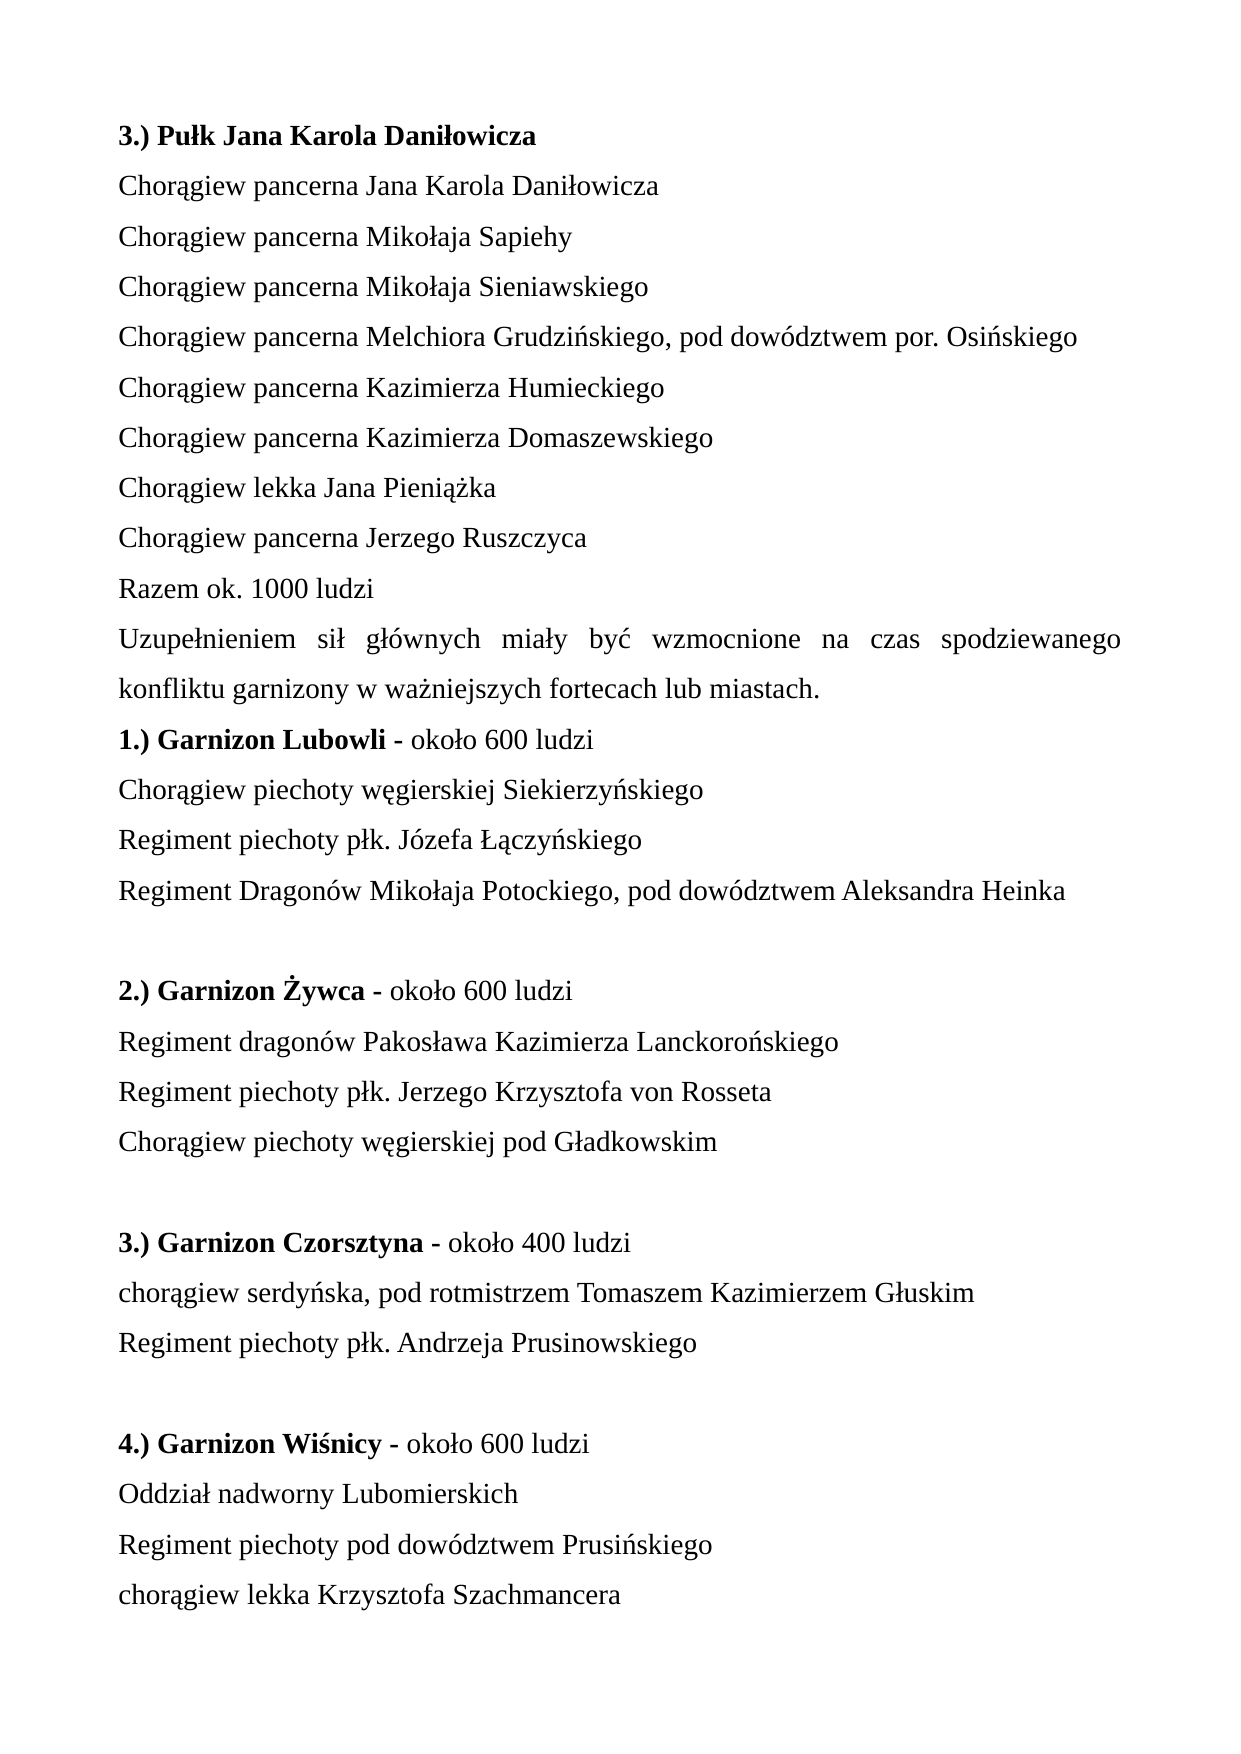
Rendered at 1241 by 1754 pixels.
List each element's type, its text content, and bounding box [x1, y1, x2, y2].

text Chorągiew pancerna Melchiora Grudzińskiego, pod dowództwem por. Osińskiego [118, 319, 1122, 353]
text Regiment dragonów Pakosława Kazimierza Lanckorońskiego [118, 1024, 1122, 1057]
text Chorągiew pancerna Mikołaja Sieniawskiego [118, 269, 1122, 303]
text Chorągiew pancerna Mikołaja Sapiehy [118, 219, 1122, 252]
text 2.) Garnizon Żywca - około 600 ludzi [118, 973, 1122, 1007]
text Chorągiew pancerna Kazimierza Domaszewskiego [118, 420, 1122, 453]
text Regiment piechoty płk. Józefa Łączyńskiego [118, 822, 1122, 856]
text Regiment piechoty płk. Jerzego Krzysztofa von Rosseta [118, 1074, 1122, 1108]
text Razem ok. 1000 ludzi [118, 571, 1122, 604]
text chorągiew serdyńska, pod rotmistrzem Tomaszem Kazimierzem Głuskim [118, 1275, 1122, 1309]
text Regiment piechoty pod dowództwem Prusińskiego [118, 1527, 1122, 1560]
text Regiment piechoty płk. Andrzeja Prusinowskiego [118, 1326, 1122, 1359]
text 4.) Garnizon Wiśnicy - około 600 ludzi [118, 1426, 1122, 1460]
text Regiment Dragonów Mikołaja Potockiego, pod dowództwem Aleksandra Heinka [118, 873, 1122, 906]
text Chorągiew pancerna Jana Karola Daniłowicza [118, 168, 1122, 202]
text Chorągiew pancerna Kazimierza Humieckiego [118, 370, 1122, 403]
text Chorągiew lekka Jana Pieniążka [118, 470, 1122, 504]
text Chorągiew piechoty węgierskiej pod Gładkowskim [118, 1124, 1122, 1158]
text 3.) Garnizon Czorsztyna - około 400 ludzi [118, 1225, 1122, 1258]
text Chorągiew piechoty węgierskiej Siekierzyńskiego [118, 772, 1122, 806]
text chorągiew lekka Krzysztofa Szachmancera [118, 1577, 1122, 1611]
text Uzupełnieniem sił głównych miały być wzmocnione na czas spodziewanego konfliktu garnizony w ważniejszych fortecach lub miastach. [118, 621, 1122, 705]
text Oddział nadworny Lubomierskich [118, 1477, 1122, 1510]
text 3.) Pułk Jana Karola Daniłowicza [118, 118, 1122, 152]
text 1.) Garnizon Lubowli - około 600 ludzi [118, 722, 1122, 755]
text Chorągiew pancerna Jerzego Ruszczyca [118, 521, 1122, 554]
